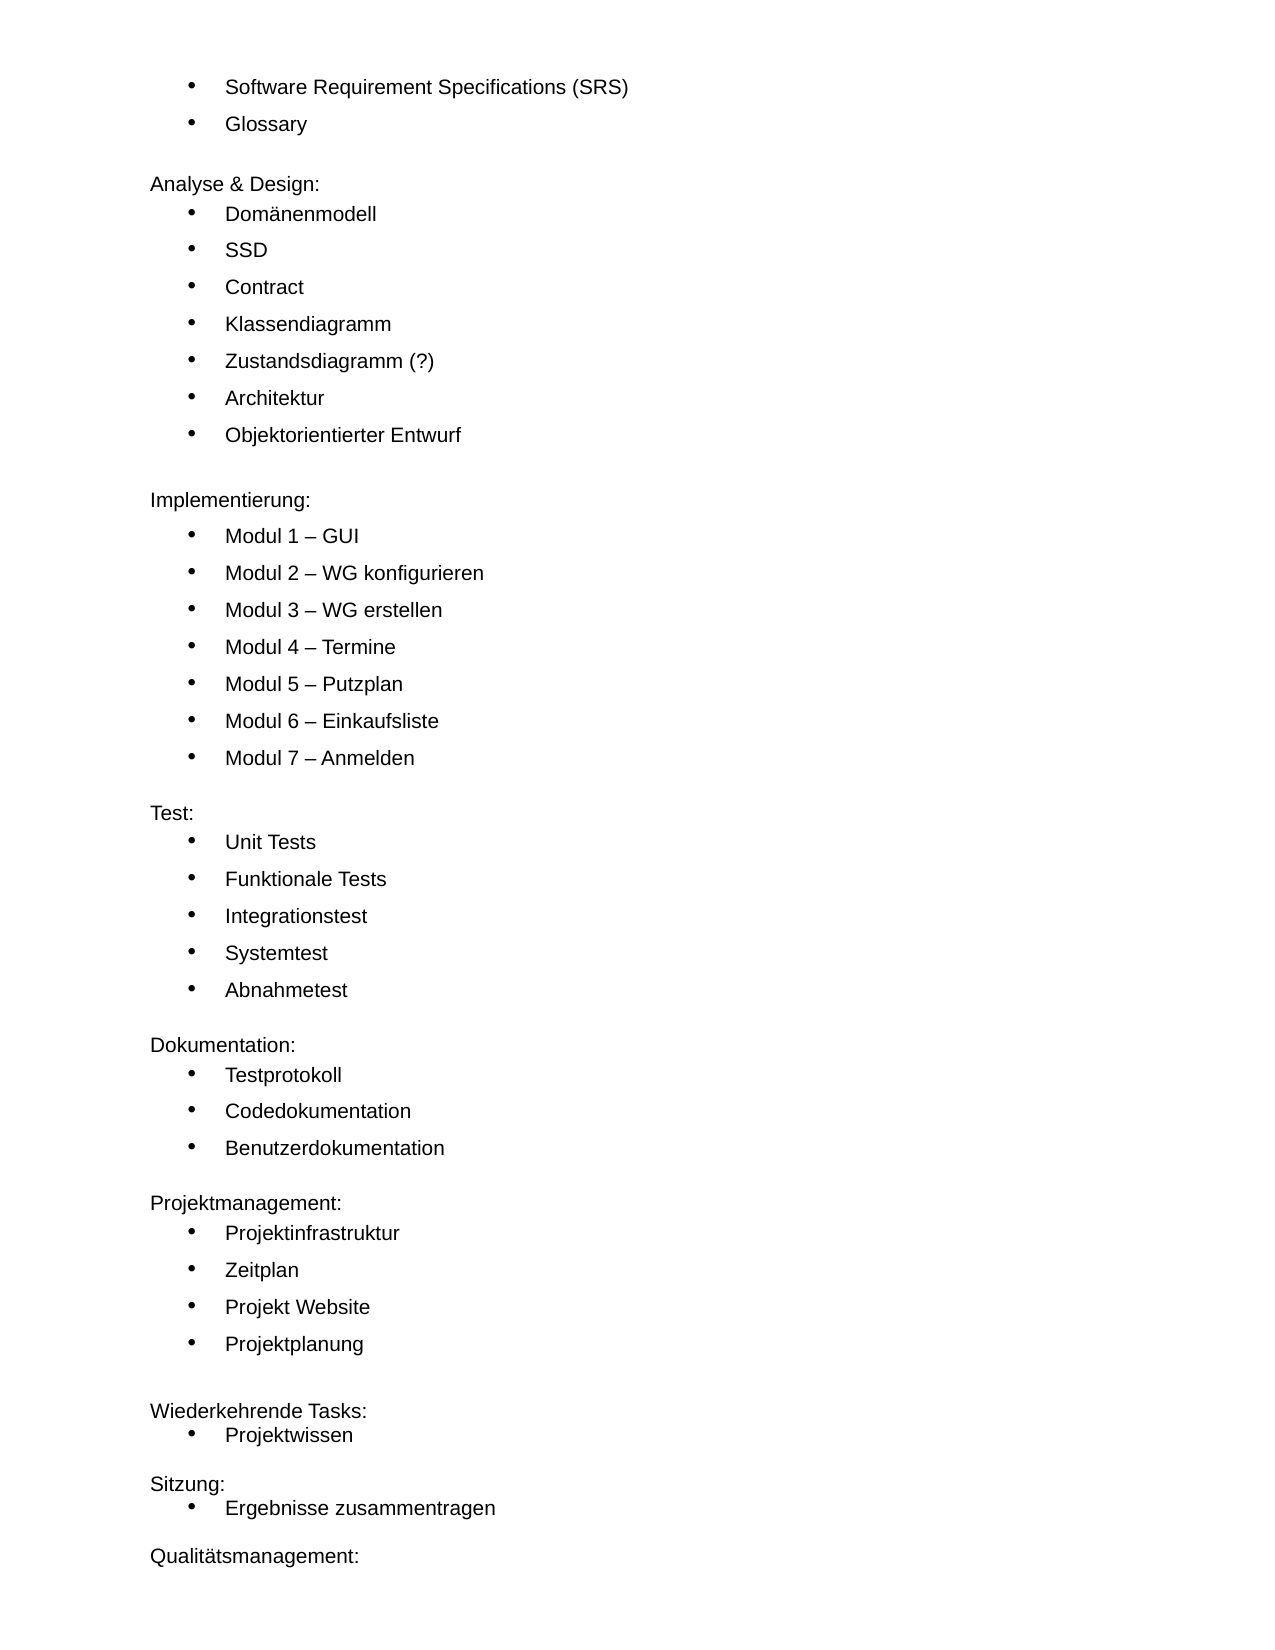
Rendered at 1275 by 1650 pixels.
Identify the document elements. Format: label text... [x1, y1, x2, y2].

list Modul 4 – Termine [187, 635, 1125, 660]
list Klassendiagramm [187, 312, 1125, 337]
text Dokumentation: [150, 1033, 1125, 1057]
list Modul 7 – Anmelden [187, 745, 1125, 770]
list Systemtest [187, 941, 1125, 966]
list Zustandsdiagramm (?) [187, 349, 1125, 374]
text Sitzung: [150, 1471, 1125, 1495]
list Funktionale Tests [187, 867, 1125, 892]
text Wiederkehrende Tasks: [150, 1398, 1125, 1422]
list Ergebnisse zusammentragen [187, 1495, 1125, 1520]
list Contract [187, 275, 1125, 300]
list Domänenmodell [187, 201, 1125, 226]
list Benutzerdokumentation [187, 1136, 1125, 1161]
list Codedokumentation [187, 1099, 1125, 1124]
text Qualitätsmanagement: [150, 1544, 1125, 1568]
text Projektmanagement: [150, 1191, 1125, 1215]
list Projektplanung [187, 1332, 1125, 1357]
list Projektinfrastruktur [187, 1221, 1125, 1246]
list Modul 3 – WG erstellen [187, 598, 1125, 623]
list Architektur [187, 386, 1125, 411]
list Glossary [187, 112, 1125, 137]
text Test: [150, 800, 1125, 824]
list Testprotokoll [187, 1062, 1125, 1087]
list Projekt Website [187, 1295, 1125, 1320]
list SSD [187, 238, 1125, 263]
list Objektorientierter Entwurf [187, 423, 1125, 448]
list Modul 1 – GUI [187, 524, 1125, 549]
list Projektwissen [187, 1422, 1125, 1447]
list Modul 5 – Putzplan [187, 672, 1125, 697]
list Modul 6 – Einkaufsliste [187, 708, 1125, 733]
list Integrationstest [187, 904, 1125, 929]
text Implementierung: [150, 488, 1125, 512]
list Abnahmetest [187, 978, 1125, 1003]
list Unit Tests [187, 830, 1125, 855]
list Zeitplan [187, 1258, 1125, 1283]
text Analyse & Design: [150, 172, 1125, 196]
list Modul 2 – WG konfigurieren [187, 561, 1125, 586]
list Software Requirement Specifications (SRS) [187, 75, 1125, 100]
